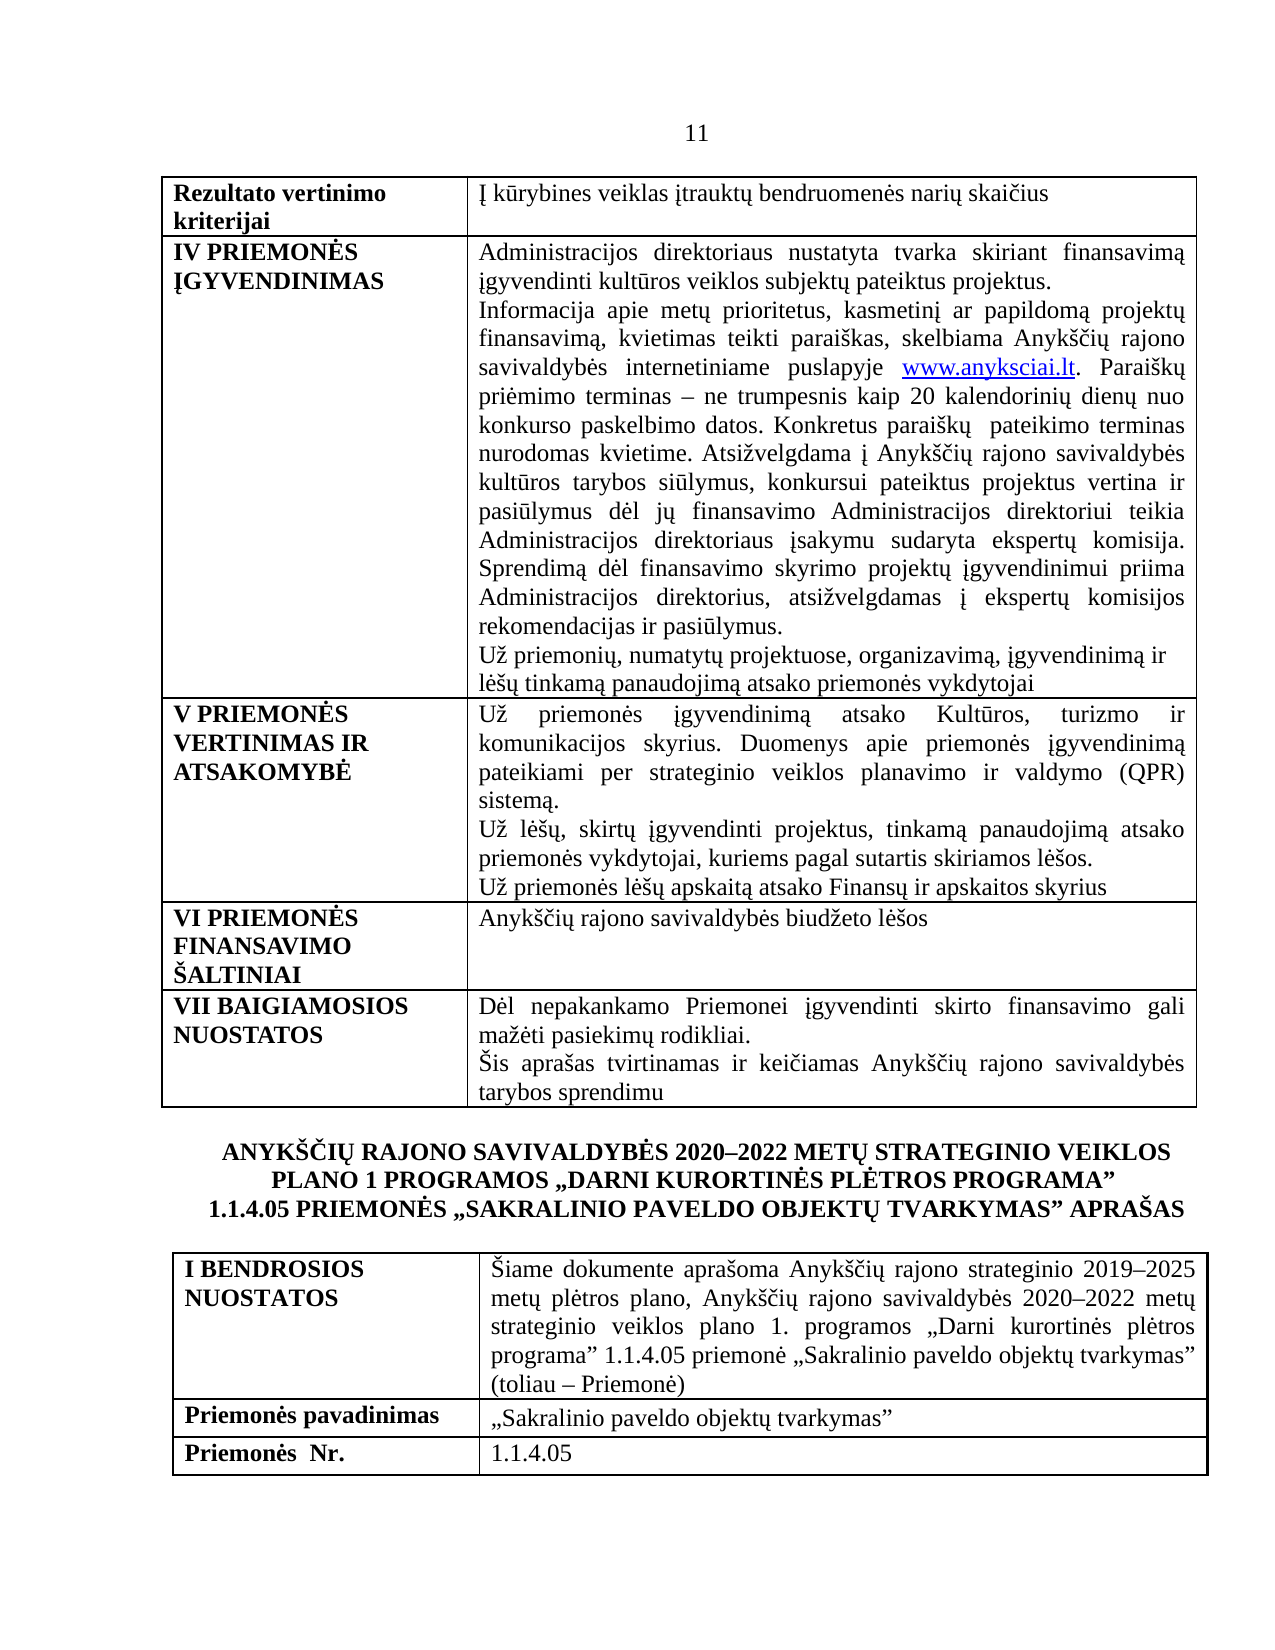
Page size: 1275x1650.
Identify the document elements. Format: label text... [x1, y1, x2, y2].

table_cell Priemonės pavadinimas [174, 1400, 479, 1436]
table_cell IV PRIEMONĖS ĮGYVENDINIMAS [163, 237, 467, 697]
text 1.1.4.05 PRIEMONĖS „SAKRALINIO PAVELDO OBJEKTŲ TVARKYMASˮ APRAŠAS [177, 1194, 1216, 1223]
table_cell Rezultato vertinimo kriterijai [163, 178, 467, 235]
table_cell „Sakralinio paveldo objektų tvarkymasˮ [480, 1400, 1206, 1436]
table_cell 1.1.4.05 [480, 1438, 1206, 1474]
table_cell Dėl nepakankamo Priemonei įgyvendinti skirto finansavimo gali mažėti pasiekimų rodikliai. Šis aprašas tvirtinamas ir keičiamas Anykščių rajono savivaldybės tarybos sprendimu [468, 991, 1196, 1106]
table_cell Administracijos direktoriaus nustatyta tvarka skiriant finansavimą įgyvendinti kultūros veiklos subjektų pateiktus projektus. Informacija apie metų prioritetus, kasmetinį ar papildomą projektų finansavimą, kvietimas teikti paraiškas, skelbiama Anykščių rajono savivaldybės internetiniame puslapyje www.anyksciai.lt. Paraiškų priėmimo terminas – ne trumpesnis kaip 20 kalendorinių dienų nuo konkurso paskelbimo datos. Konkretus paraiškų pateikimo terminas nurodomas kvietime. Atsižvelgdama į Anykščių rajono savivaldybės kultūros tarybos siūlymus, konkursui pateiktus projektus vertina ir pasiūlymus dėl jų finansavimo Administracijos direktoriui teikia Administracijos direktoriaus įsakymu sudaryta ekspertų komisija. Sprendimą dėl finansavimo skyrimo projektų įgyvendinimui priima Administracijos direktorius, atsižvelgdamas į ekspertų komisijos rekomendacijas ir pasiūlymus. Už priemonių, numatytų projektuose, organizavimą, įgyvendinimą ir lėšų tinkamą panaudojimą atsako priemonės vykdytojai [468, 237, 1196, 697]
table_cell Priemonės Nr. [174, 1438, 479, 1474]
table_cell VI PRIEMONĖS FINANSAVIMO ŠALTINIAI [163, 903, 467, 989]
table_cell VII BAIGIAMOSIOS NUOSTATOS [163, 991, 467, 1106]
table_header Šiame dokumente aprašoma Anykščių rajono strateginio 2019–2025 metų plėtros plano, Anykščių rajono savivaldybės 2020–2022 metų strateginio veiklos plano 1. programos „Darni kurortinės plėtros programaˮ 1.1.4.05 priemonė „Sakralinio paveldo objektų tvarkymasˮ (toliau – Priemonė) [480, 1254, 1206, 1398]
table_cell Į kūrybines veiklas įtrauktų bendruomenės narių skaičius [468, 178, 1196, 235]
table_cell Už priemonės įgyvendinimą atsako Kultūros, turizmo ir komunikacijos skyrius. Duomenys apie priemonės įgyvendinimą pateikiami per strateginio veiklos planavimo ir valdymo (QPR) sistemą. Už lėšų, skirtų įgyvendinti projektus, tinkamą panaudojimą atsako priemonės vykdytojai, kuriems pagal sutartis skiriamos lėšos. Už priemonės lėšų apskaitą atsako Finansų ir apskaitos skyrius [468, 699, 1196, 901]
table_cell V PRIEMONĖS VERTINIMAS IR ATSAKOMYBĖ [163, 699, 467, 901]
text ANYKŠČIŲ RAJONO SAVIVALDYBĖS 2020–2022 METŲ STRATEGINIO VEIKLOS PLANO 1 PROGRAMOS „DARNI KURORTINĖS PLĖTROS PROGRAMAˮ [177, 1137, 1216, 1194]
table_header I BENDROSIOS NUOSTATOS [174, 1254, 479, 1398]
table_cell Anykščių rajono savivaldybės biudžeto lėšos [468, 903, 1196, 989]
